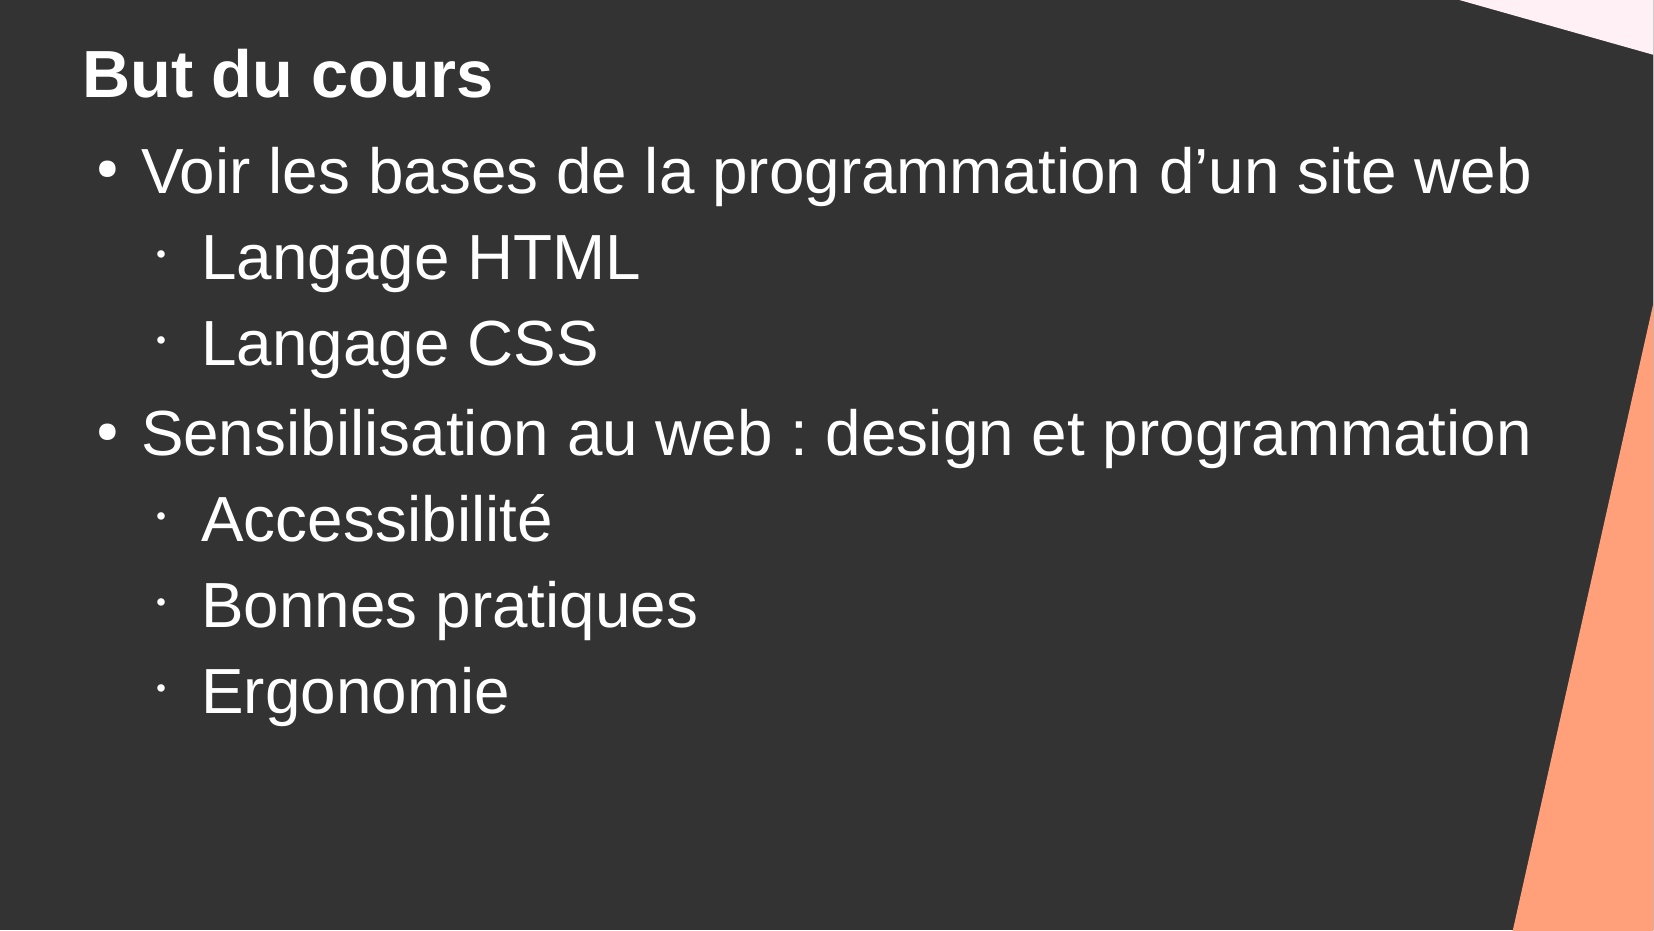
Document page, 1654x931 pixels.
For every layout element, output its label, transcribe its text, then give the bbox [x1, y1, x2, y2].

list Voir les bases de la programmation d’un site web Langage HTML Langage CSS Sensibilisation au web : design et programmation Accessibilité Bonnes pratiques Ergonomie [80, 135, 1560, 762]
text_box [1512, 300, 1654, 931]
title But du cours [82, 37, 1571, 122]
text_box [1459, 0, 1654, 55]
